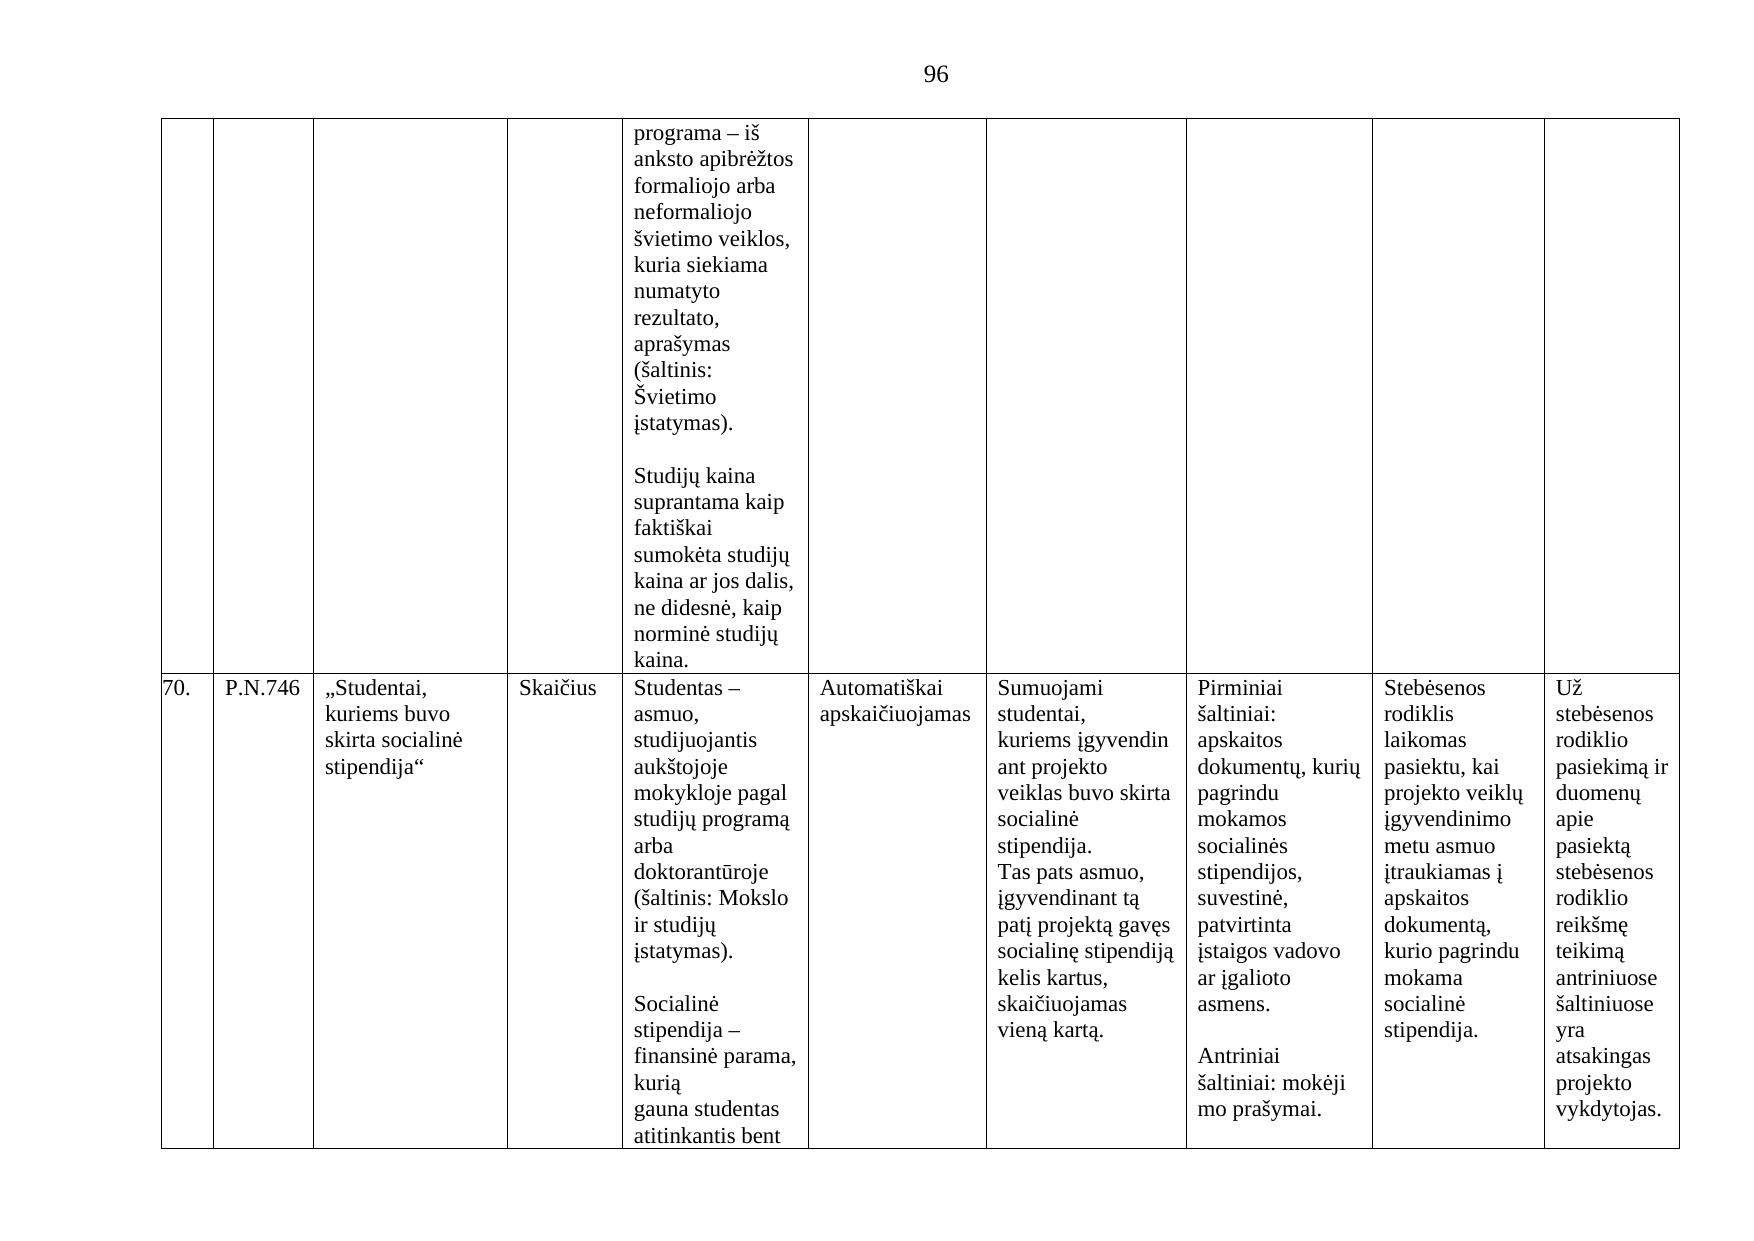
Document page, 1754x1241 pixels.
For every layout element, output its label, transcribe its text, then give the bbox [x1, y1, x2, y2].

table_cell [987, 119, 1186, 673]
table_cell Už stebėsenos rodiklio pasiekimą ir duomenų apie pasiektą stebėsenos rodiklio reikšmę teikimą antriniuose šaltiniuose yra atsakingas projekto vykdytojas. [1545, 674, 1679, 1148]
table_cell Stebėsenos rodiklis laikomas pasiektu, kai projekto veiklų įgyvendinimo metu asmuo įtraukiamas į apskaitos dokumentą, kurio pagrindu mokama socialinė stipendija. [1373, 674, 1544, 1148]
table_cell [1187, 119, 1372, 673]
table_cell programa – iš anksto apibrėžtos formaliojo arba neformaliojo švietimo veiklos, kuria siekiama numatyto rezultato, aprašymas (šaltinis: Švietimo įstatymas). Studijų kaina suprantama kaip faktiškai sumokėta studijų kaina ar jos dalis, ne didesnė, kaip norminė studijų kaina. [623, 119, 808, 673]
table_cell [314, 119, 507, 673]
table_cell [214, 119, 313, 673]
table_cell „Studentai, kuriems buvo skirta socialinė stipendija“ [314, 674, 507, 1148]
table_cell P.N.746 [214, 674, 313, 1148]
table_cell [1373, 119, 1544, 673]
table_cell [1545, 119, 1679, 673]
table_cell Automatiškai apskaičiuojamas [809, 674, 986, 1148]
table_cell [809, 119, 986, 673]
table_cell Skaičius [508, 674, 622, 1148]
table_cell Studentas – asmuo, studijuojantis aukštojoje mokykloje pagal studijų programą arba doktorantūroje (šaltinis: Mokslo ir studijų įstatymas). Socialinė stipendija – finansinė parama, kurią gauna studentas atitinkantis bent [623, 674, 808, 1148]
table_cell [162, 119, 213, 673]
table_cell 70. [162, 674, 213, 1148]
table_cell Sumuojami studentai, kuriems įgyvendinant projekto veiklas buvo skirta socialinė stipendija. Tas pats asmuo, įgyvendinant tą patį projektą gavęs socialinę stipendiją kelis kartus, skaičiuojamas vieną kartą. [987, 674, 1186, 1148]
table_cell [508, 119, 622, 673]
table_cell Pirminiai šaltiniai: apskaitos dokumentų, kurių pagrindu mokamos socialinės stipendijos, suvestinė, patvirtinta įstaigos vadovo ar įgalioto asmens. Antriniai šaltiniai: mokėjimo prašymai. [1187, 674, 1372, 1148]
